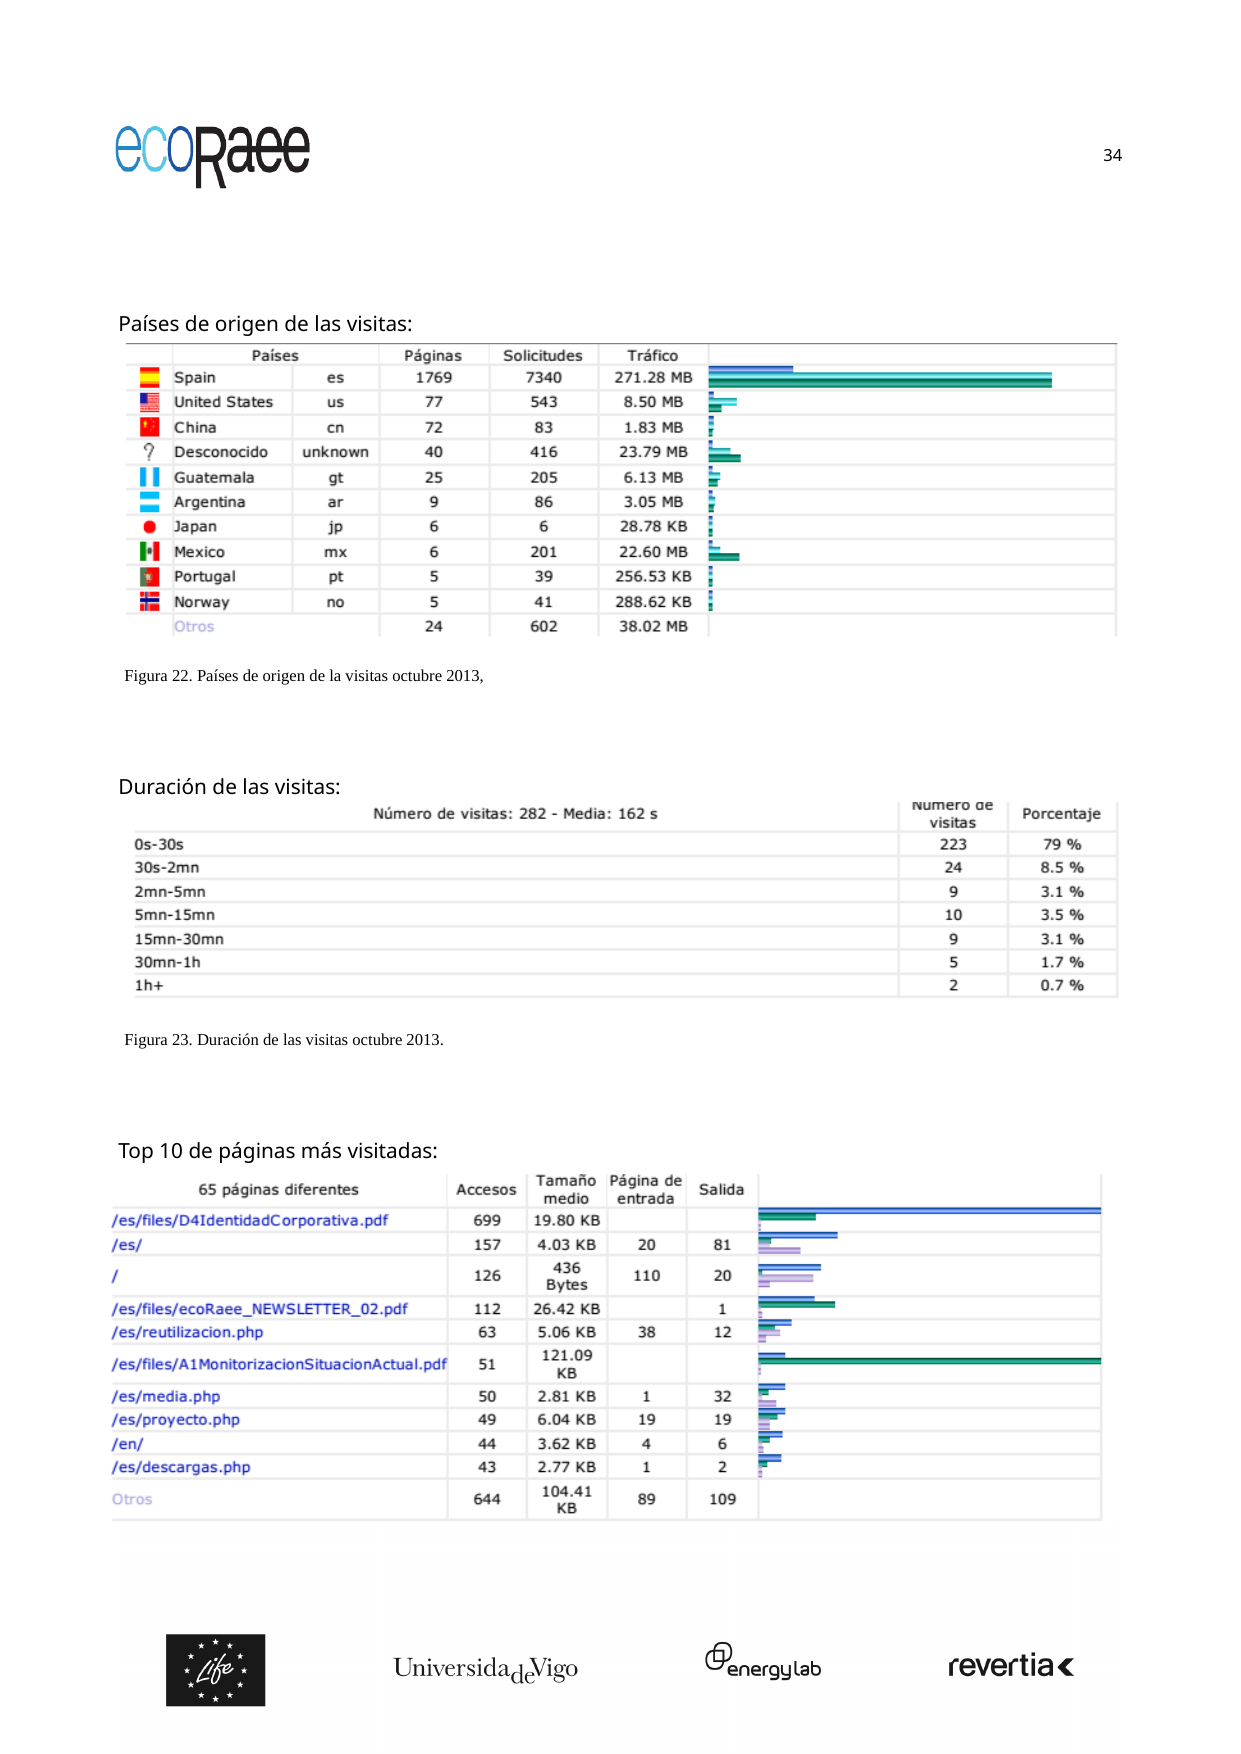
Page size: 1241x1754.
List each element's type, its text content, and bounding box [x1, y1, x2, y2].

text Figura 22. Países de origen de la visitas octubre 2013, [124, 666, 1122, 685]
picture [121, 802, 1120, 1011]
picture [121, 343, 1120, 647]
text Figura 23. Duración de las visitas octubre 2013. [124, 1029, 1122, 1048]
text Top 10 de páginas más visitadas: [118, 1136, 1122, 1164]
picture [110, 1174, 1123, 1754]
text Duración de las visitas: [118, 772, 1122, 801]
picture [114, 124, 311, 190]
text Países de origen de las visitas: [118, 309, 1122, 337]
